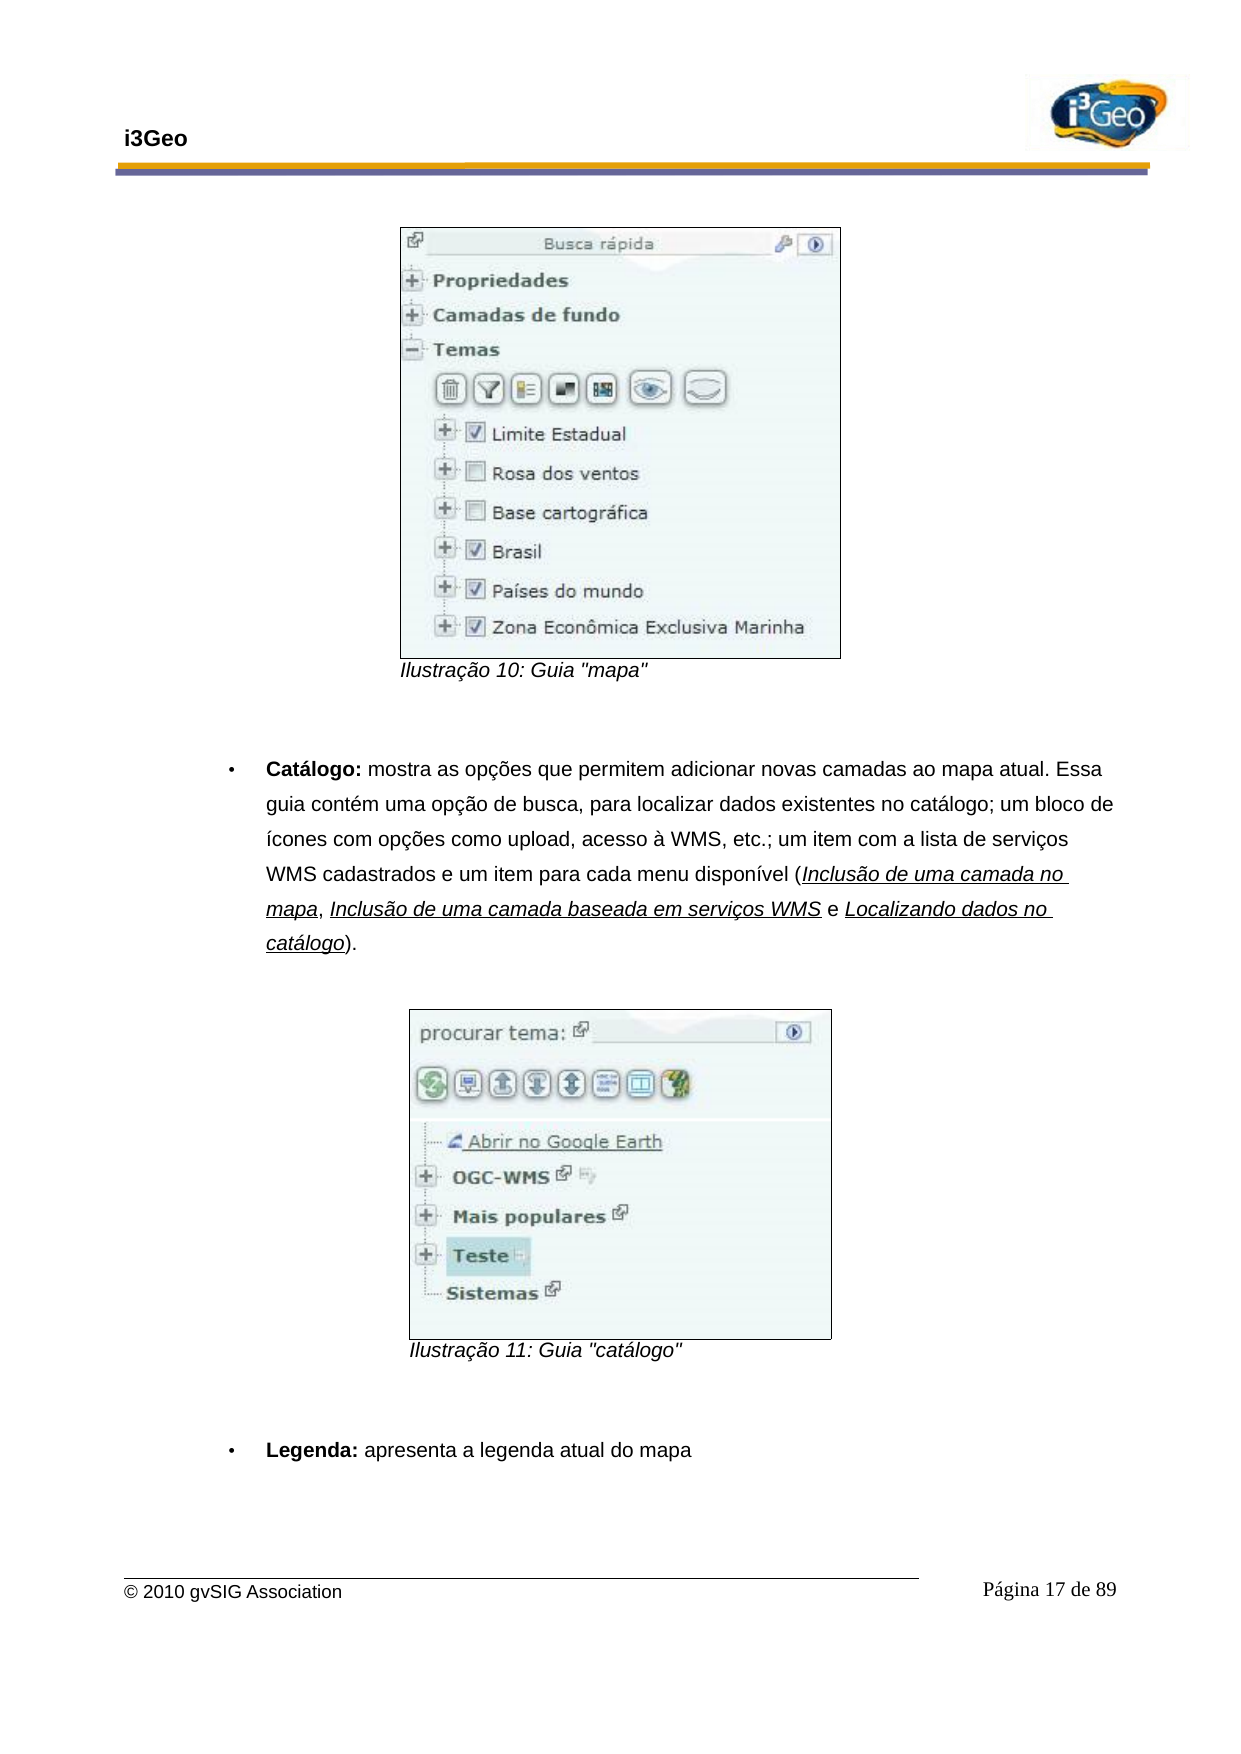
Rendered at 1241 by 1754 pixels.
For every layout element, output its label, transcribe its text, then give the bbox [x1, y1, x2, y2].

list Legenda: apresenta a legenda atual do mapa [228, 1439, 1122, 1462]
list Ilustração 11: Guia "catálogo" [409, 1340, 831, 1362]
picture [401, 228, 840, 658]
picture [410, 1010, 831, 1339]
picture [1025, 74, 1191, 151]
list Ilustração 10: Guia "mapa" [400, 659, 840, 681]
list Catálogo: mostra as opções que permitem adicionar novas camadas ao mapa atual. Essa guia contém uma opção de busca, para localizar dados existentes no catálogo; um bloco de ícones com opções como upload, acesso à WMS, etc.; um item com a lista de serviços WMS cadastrados e um item para cada menu disponível (Inclusão de uma camada no mapa, Inclusão de uma camada baseada em serviços WMS e Localizando dados no catálogo). [228, 758, 1122, 955]
